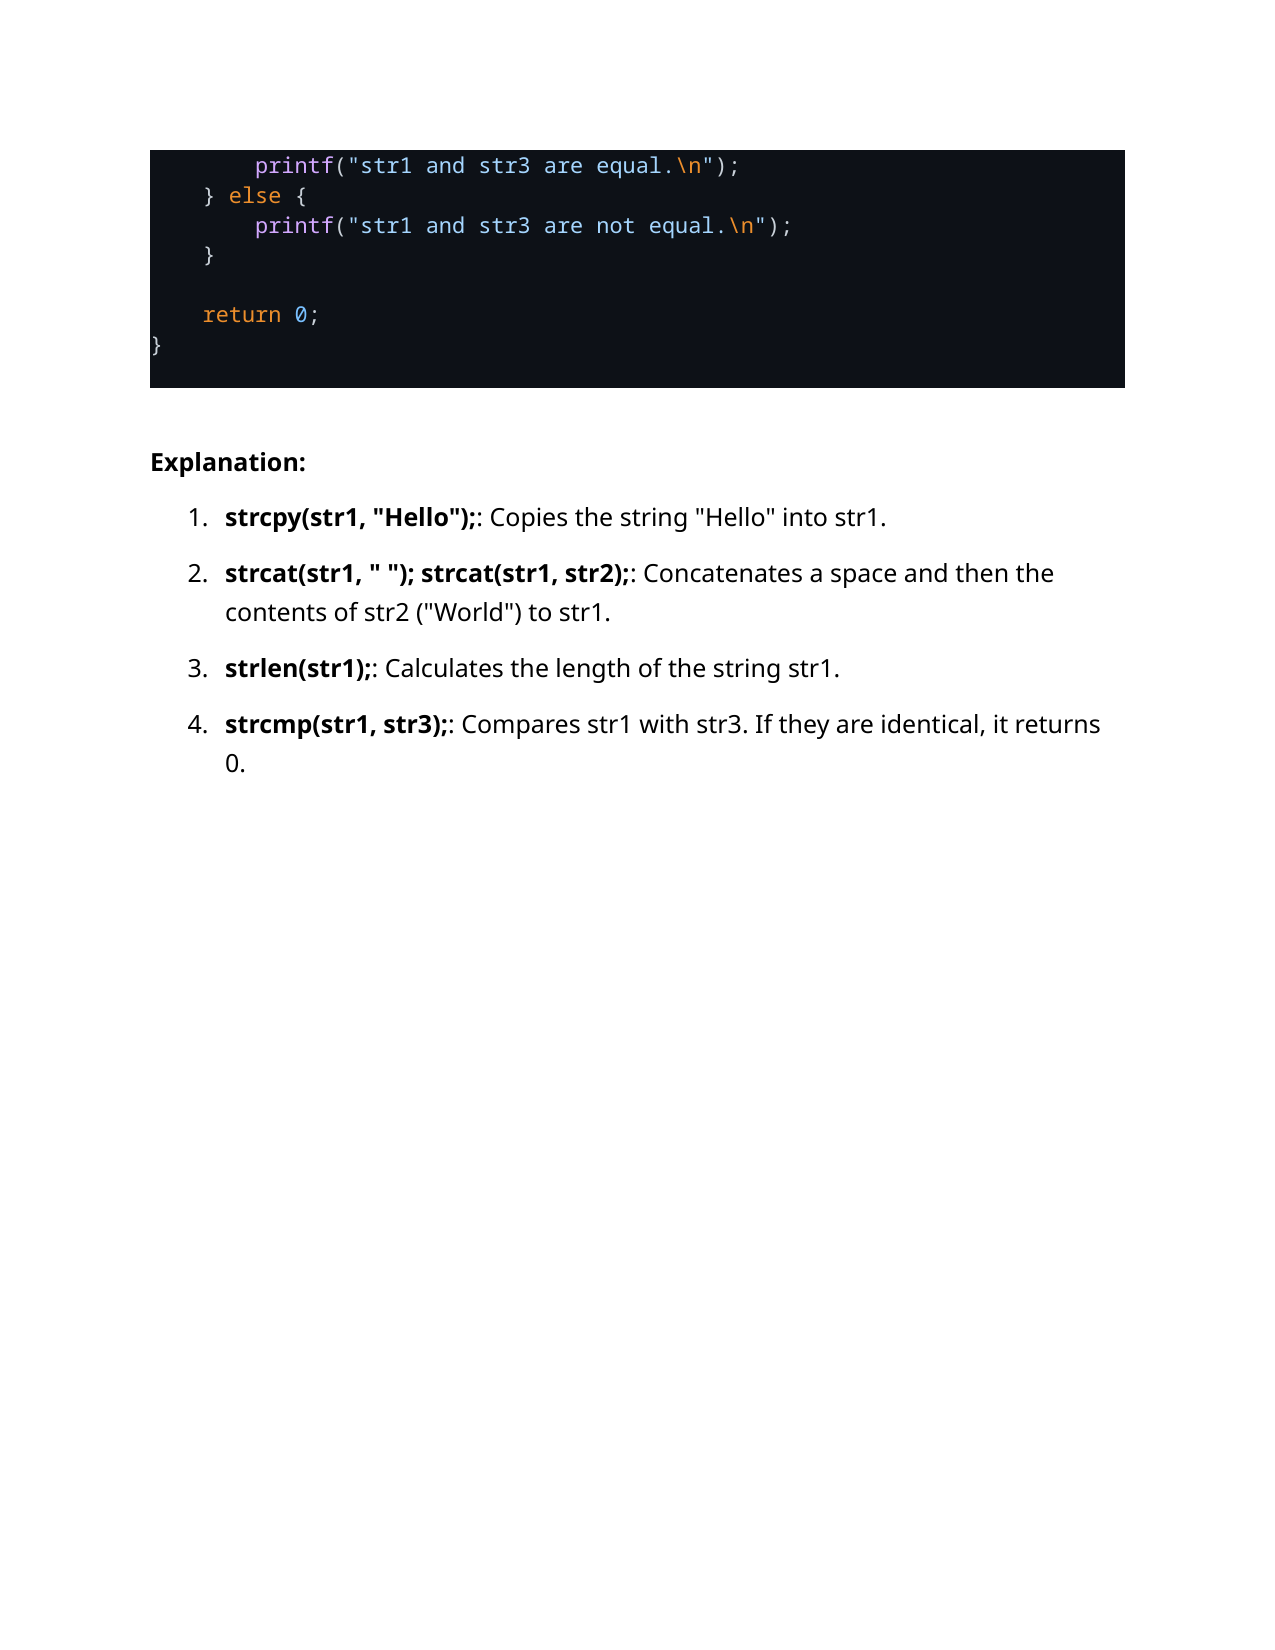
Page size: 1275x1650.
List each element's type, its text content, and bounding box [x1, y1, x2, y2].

list strlen(str1);: Calculates the length of the string str1. [187, 651, 1125, 685]
text } [150, 329, 1125, 358]
text Explanation: [150, 444, 1125, 478]
text } [150, 239, 1125, 269]
list strcmp(str1, str3);: Compares str1 with str3. If they are identical, it returns 0. [187, 707, 1125, 780]
text return 0; [150, 299, 1125, 329]
text printf("str1 and str3 are equal.\n"); [150, 150, 1125, 180]
list strcat(str1, " "); strcat(str1, str2);: Concatenates a space and then the contents of str2 ("World") to str1. [187, 556, 1125, 629]
text printf("str1 and str3 are not equal.\n"); [150, 209, 1125, 239]
list strcpy(str1, "Hello");: Copies the string "Hello" into str1. [187, 500, 1125, 534]
text } else { [150, 180, 1125, 209]
